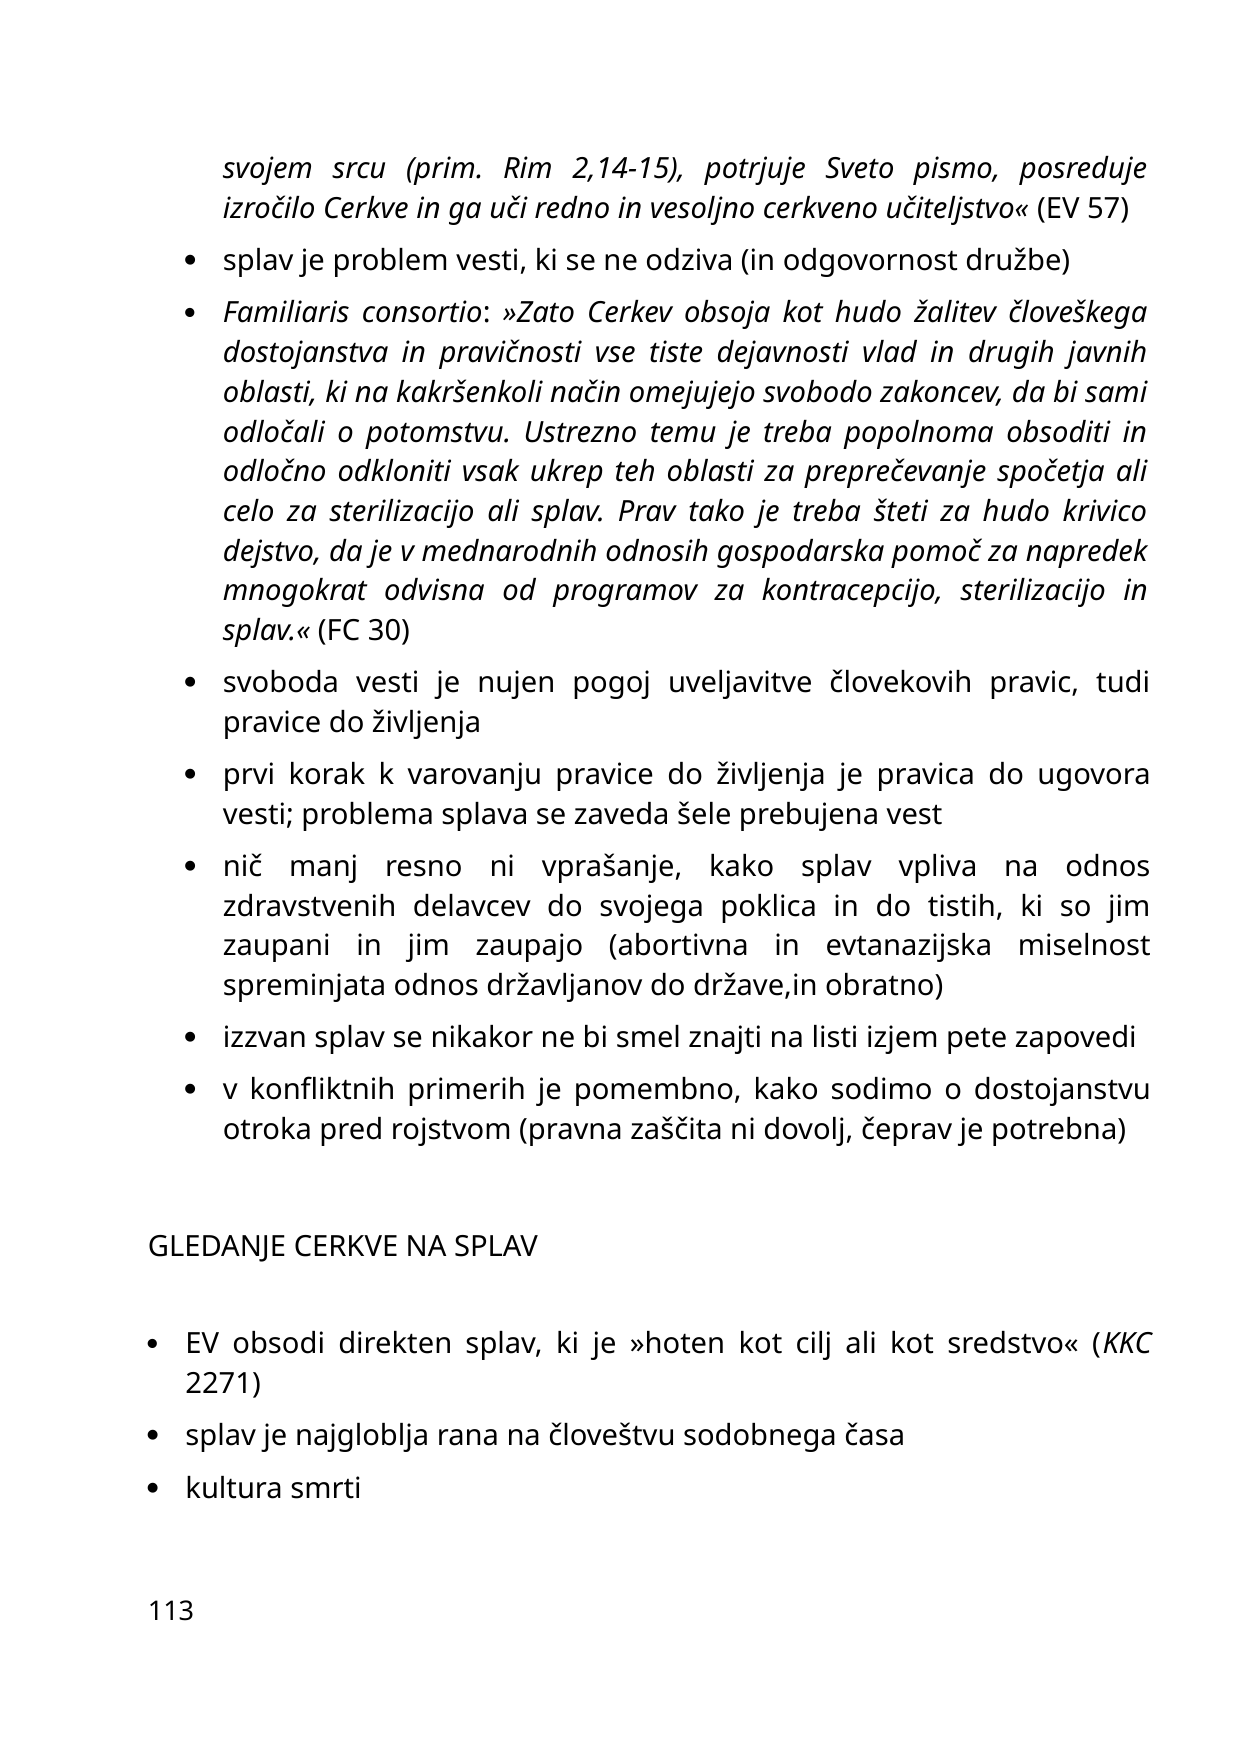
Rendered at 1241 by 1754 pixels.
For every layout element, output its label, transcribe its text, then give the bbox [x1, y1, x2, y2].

list kultura smrti [148, 1467, 1152, 1507]
list izzvan splav se nikakor ne bi smel znajti na listi izjem pete zapovedi [185, 1016, 1152, 1056]
list Familiaris consortio: »Zato Cerkev obsoja kot hudo žalitev človeškega dostojanstva in pravičnosti vse tiste dejavnosti vlad in drugih javnih oblasti, ki na kakršenkoli način omejujejo svobodo zakoncev, da bi sami odločali o potomstvu. Ustrezno temu je treba popolnoma obsoditi in odločno odkloniti vsak ukrep teh oblasti za preprečevanje spočetja ali celo za sterilizacijo ali splav. Prav tako je treba šteti za hudo krivico dejstvo, da je v mednarodnih odnosih gospodarska pomoč za napredek mnogokrat odvisna od programov za kontracepcijo, sterilizacijo in splav.« (FC 30) [185, 292, 1152, 649]
list splav je problem vesti, ki se ne odziva (in odgovornost družbe) [185, 239, 1152, 279]
list svoboda vesti je nujen pogoj uveljavitve človekovih pravic, tudi pravice do življenja [185, 661, 1152, 741]
subtitle gledanje Cerkve na splav [148, 1225, 1152, 1265]
list EV obsodi direkten splav, ki je »hoten kot cilj ali kot sredstvo« (KKC 2271) [148, 1323, 1152, 1402]
list v konfliktnih primerih je pomembno, kako sodimo o dostojanstvu otroka pred rojstvom (pravna zaščita ni dovolj, čeprav je potrebna) [185, 1069, 1152, 1148]
list nič manj resno ni vprašanje, kako splav vpliva na odnos zdravstvenih delavcev do svojega poklica in do tistih, ki so jim zaupani in jim zaupajo (abortivna in evtanazijska miselnost spreminjata odnos državljanov do države,in obratno) [185, 845, 1152, 1004]
list prvi korak k varovanju pravice do življenja je pravica do ugovora vesti; problema splava se zaveda šele prebujena vest [185, 753, 1152, 833]
list svojem srcu (prim. Rim 2,14-15), potrjuje Sveto pismo, posreduje izročilo Cerkve in ga uči redno in vesoljno cerkveno učiteljstvo« (EV 57) [185, 148, 1152, 227]
list splav je najgloblja rana na človeštvu sodobnega časa [148, 1415, 1152, 1454]
